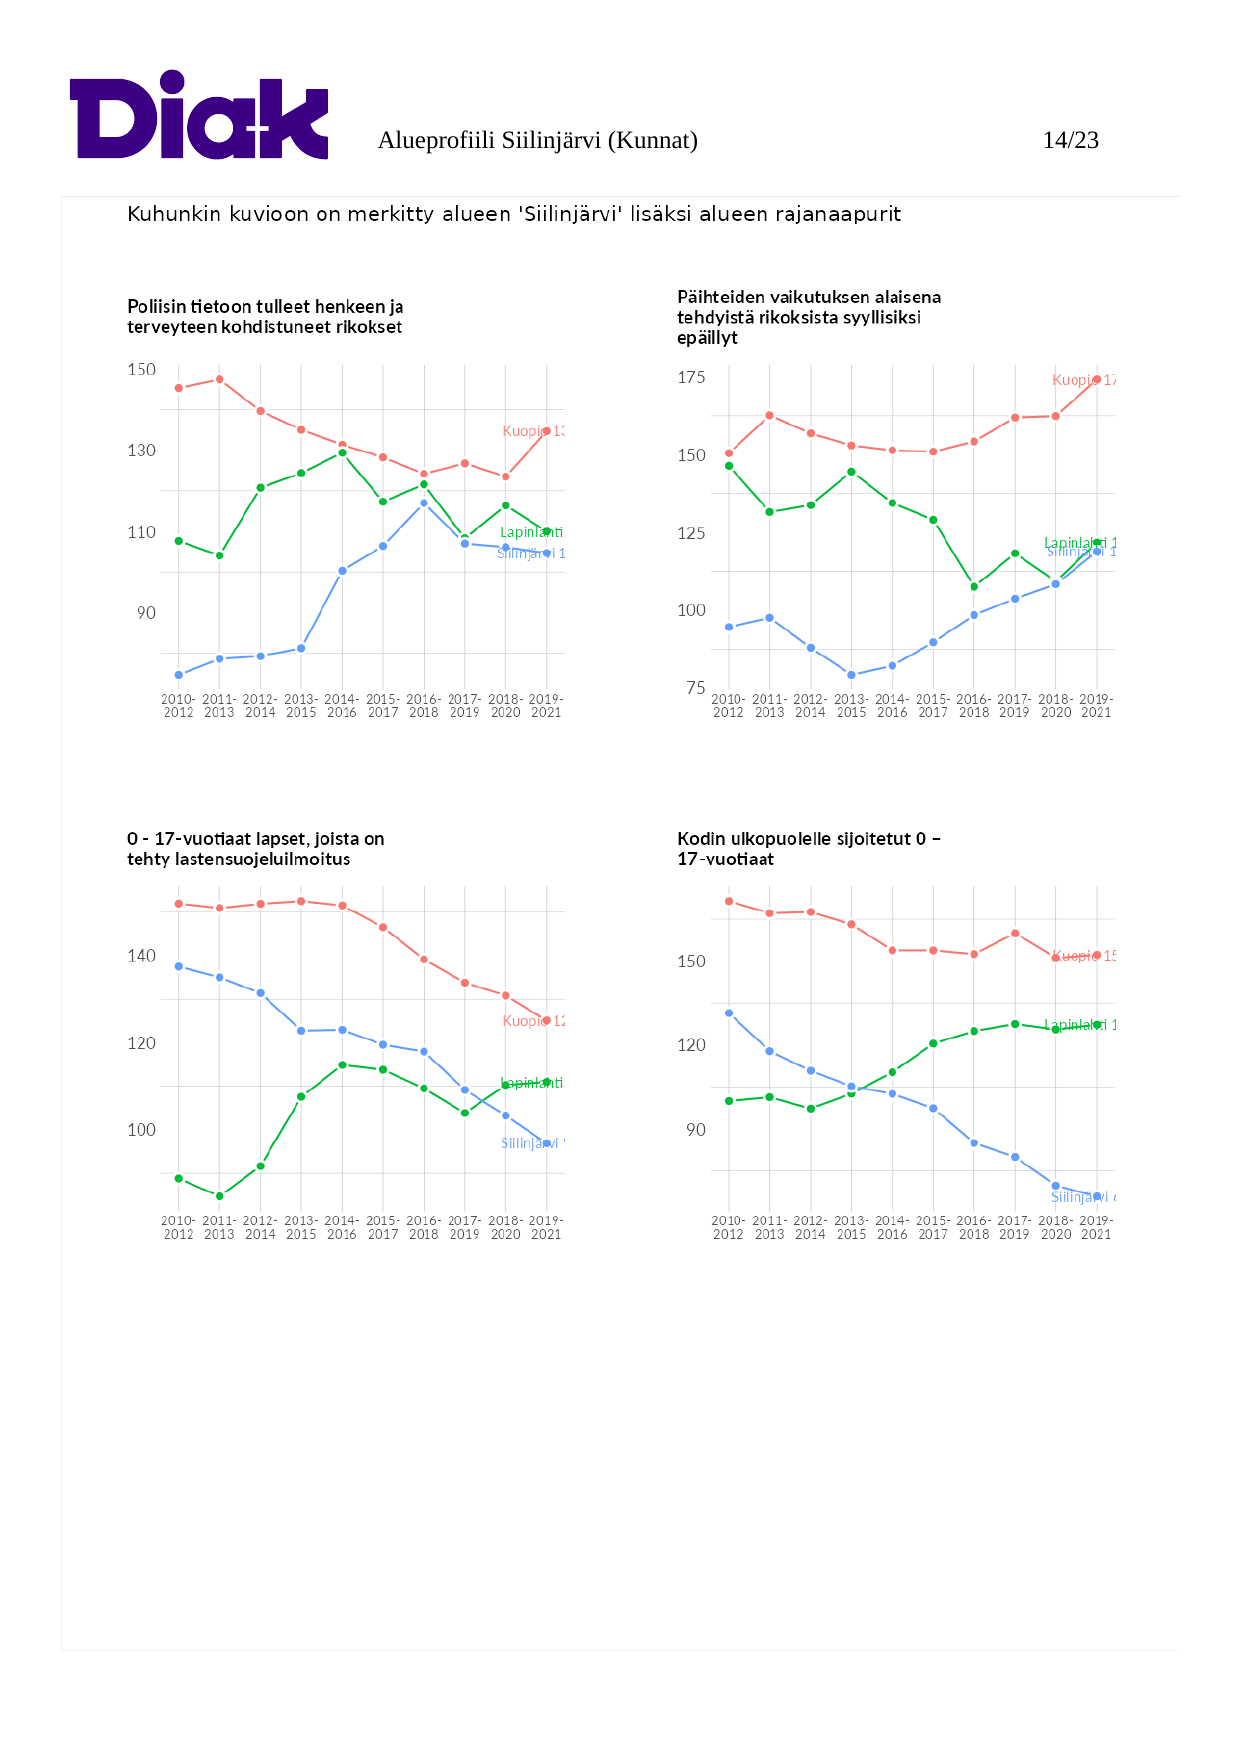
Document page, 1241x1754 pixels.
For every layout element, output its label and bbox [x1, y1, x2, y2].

picture [61, 196, 1179, 1651]
